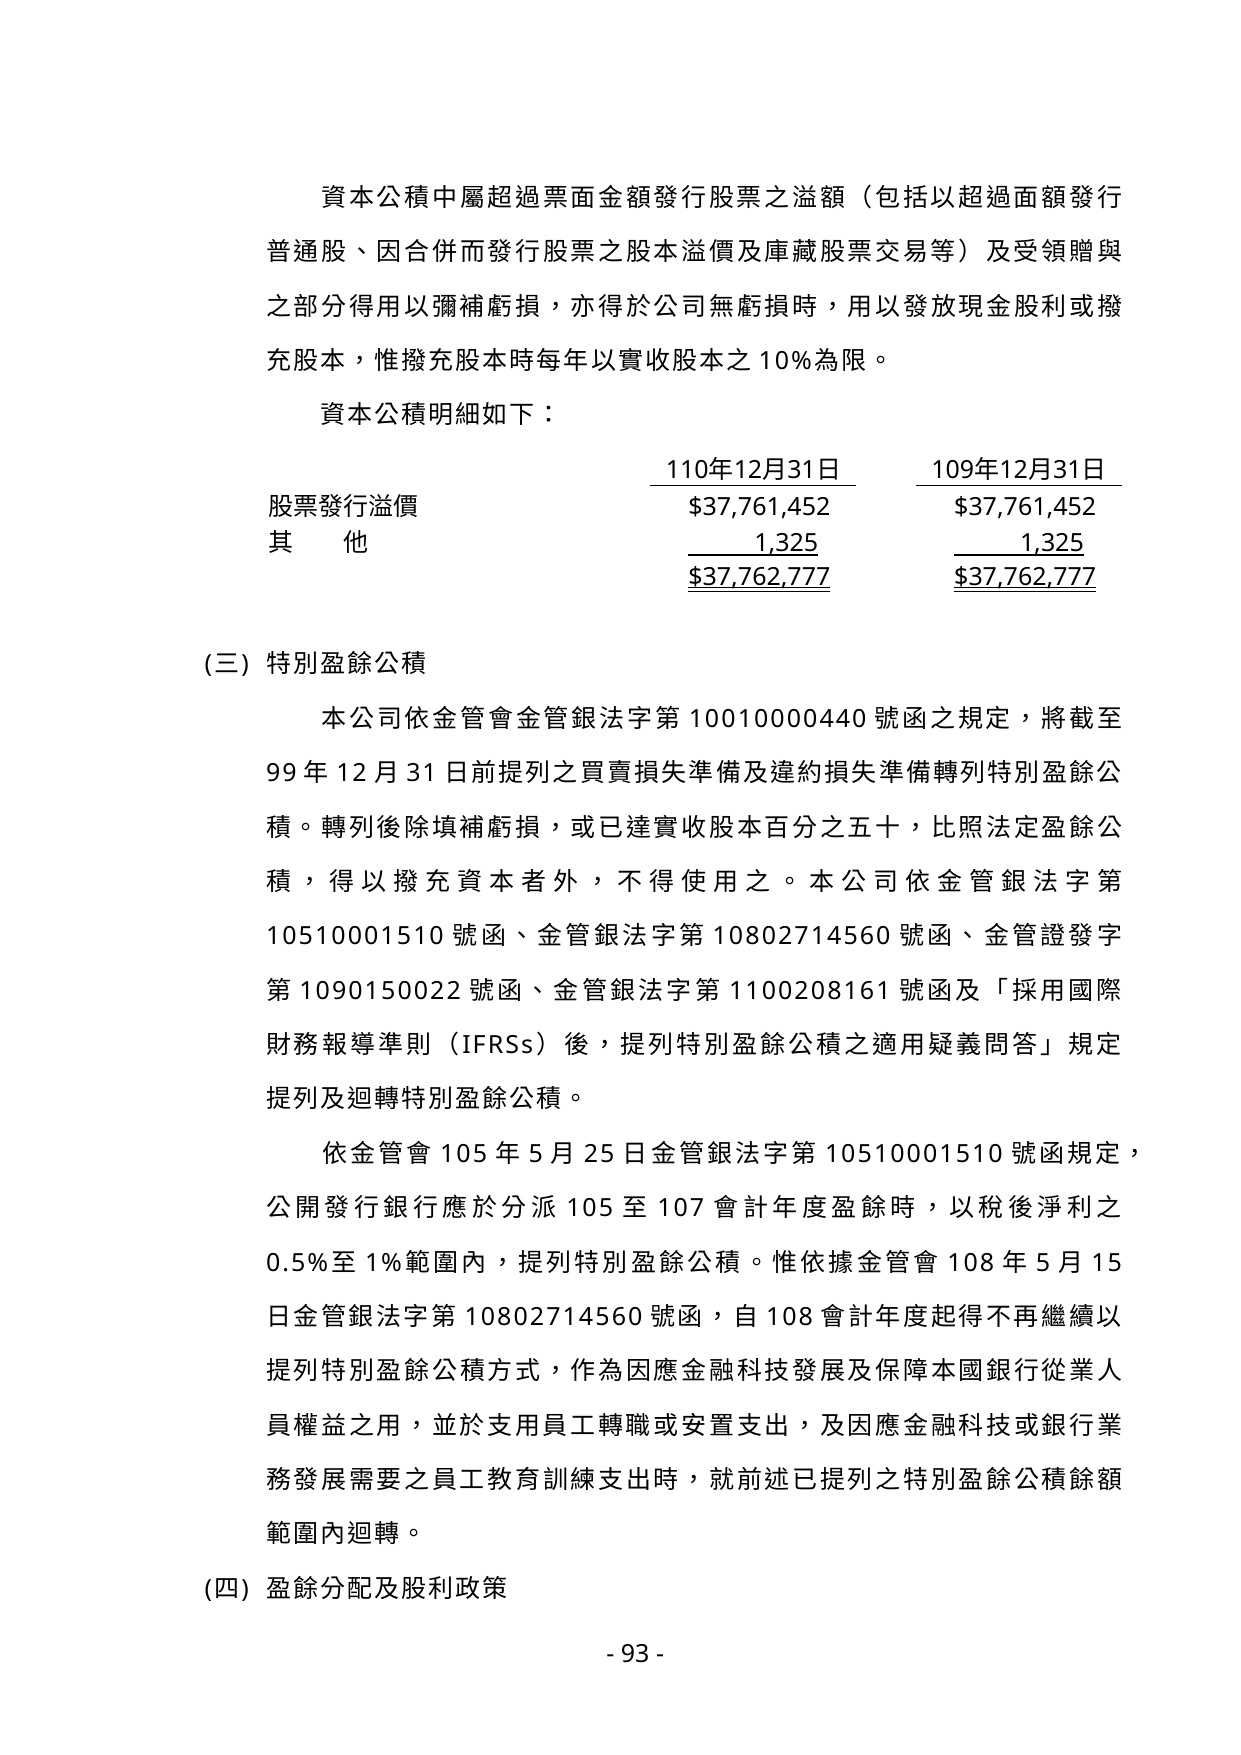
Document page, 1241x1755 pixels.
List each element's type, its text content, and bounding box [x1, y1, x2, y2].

table_cell [591, 485, 650, 523]
table_header 109年12月31日 [916, 449, 1122, 485]
table_cell [266, 559, 591, 593]
table_cell 其 他 [266, 523, 591, 559]
table_cell [856, 559, 916, 593]
text (四) 盈餘分配及股利政策 [177, 1568, 1122, 1604]
table_cell $ 37,762,777 [650, 559, 856, 593]
table_cell $ 37,761,452 [650, 486, 856, 523]
text 資本公積中屬超過票面金額發行股票之溢額（包括以超過面額發行普通股、因合併而發行股票之股本溢價及庫藏股票交易等）及受領贈與之部分得用以彌補虧損，亦得於公司無虧損時，用以發放現金股利或撥充股本，惟撥充股本時每年以實收股本之10%為限。 [266, 177, 1122, 377]
table_header [856, 449, 916, 485]
table_header [591, 449, 650, 485]
text 依金管會105年5月25日金管銀法字第10510001510號函規定，公開發行銀行應於分派105至107會計年度盈餘時，以稅後淨利之0.5%至1%範圍內，提列特別盈餘公積。惟依據金管會108年5月15日金管銀法字第10802714560號函，自108會計年度起得不再繼續以提列特別盈餘公積方式，作為因應金融科技發展及保障本國銀行從業人員權益之用，並於支用員工轉職或安置支出，及因應金融科技或銀行業務發展需要之員工教育訓練支出時，就前述已提列之特別盈餘公積餘額範圍內迴轉。 [266, 1133, 1122, 1550]
table_cell 1,325 [916, 523, 1122, 559]
text (三) 特別盈餘公積 [177, 644, 1122, 680]
text 本公司依金管會金管銀法字第10010000440號函之規定，將截至99年12月31日前提列之買賣損失準備及違約損失準備轉列特別盈餘公積。轉列後除填補虧損，或已達實收股本百分之五十，比照法定盈餘公積，得以撥充資本者外，不得使用之。本公司依金管銀法字第10510001510號函、金管銀法字第10802714560號函、金管證發字第1090150022號函、金管銀法字第1100208161號函及「採用國際財務報導準則（IFRSs）後，提列特別盈餘公積之適用疑義問答」規定提列及迴轉特別盈餘公積。 [266, 698, 1122, 1115]
table_cell $ 37,761,452 [916, 486, 1122, 523]
table_cell $ 37,762,777 [916, 559, 1122, 593]
table_cell [856, 523, 916, 559]
text 資本公積明細如下： [266, 395, 1122, 431]
table_cell [591, 523, 650, 559]
table_cell 股票發行溢價 [266, 485, 591, 523]
table_header [266, 449, 591, 485]
table_header 110年12月31日 [650, 449, 856, 485]
table_cell [591, 559, 650, 593]
table_cell [856, 485, 916, 523]
table_cell 1,325 [650, 523, 856, 559]
